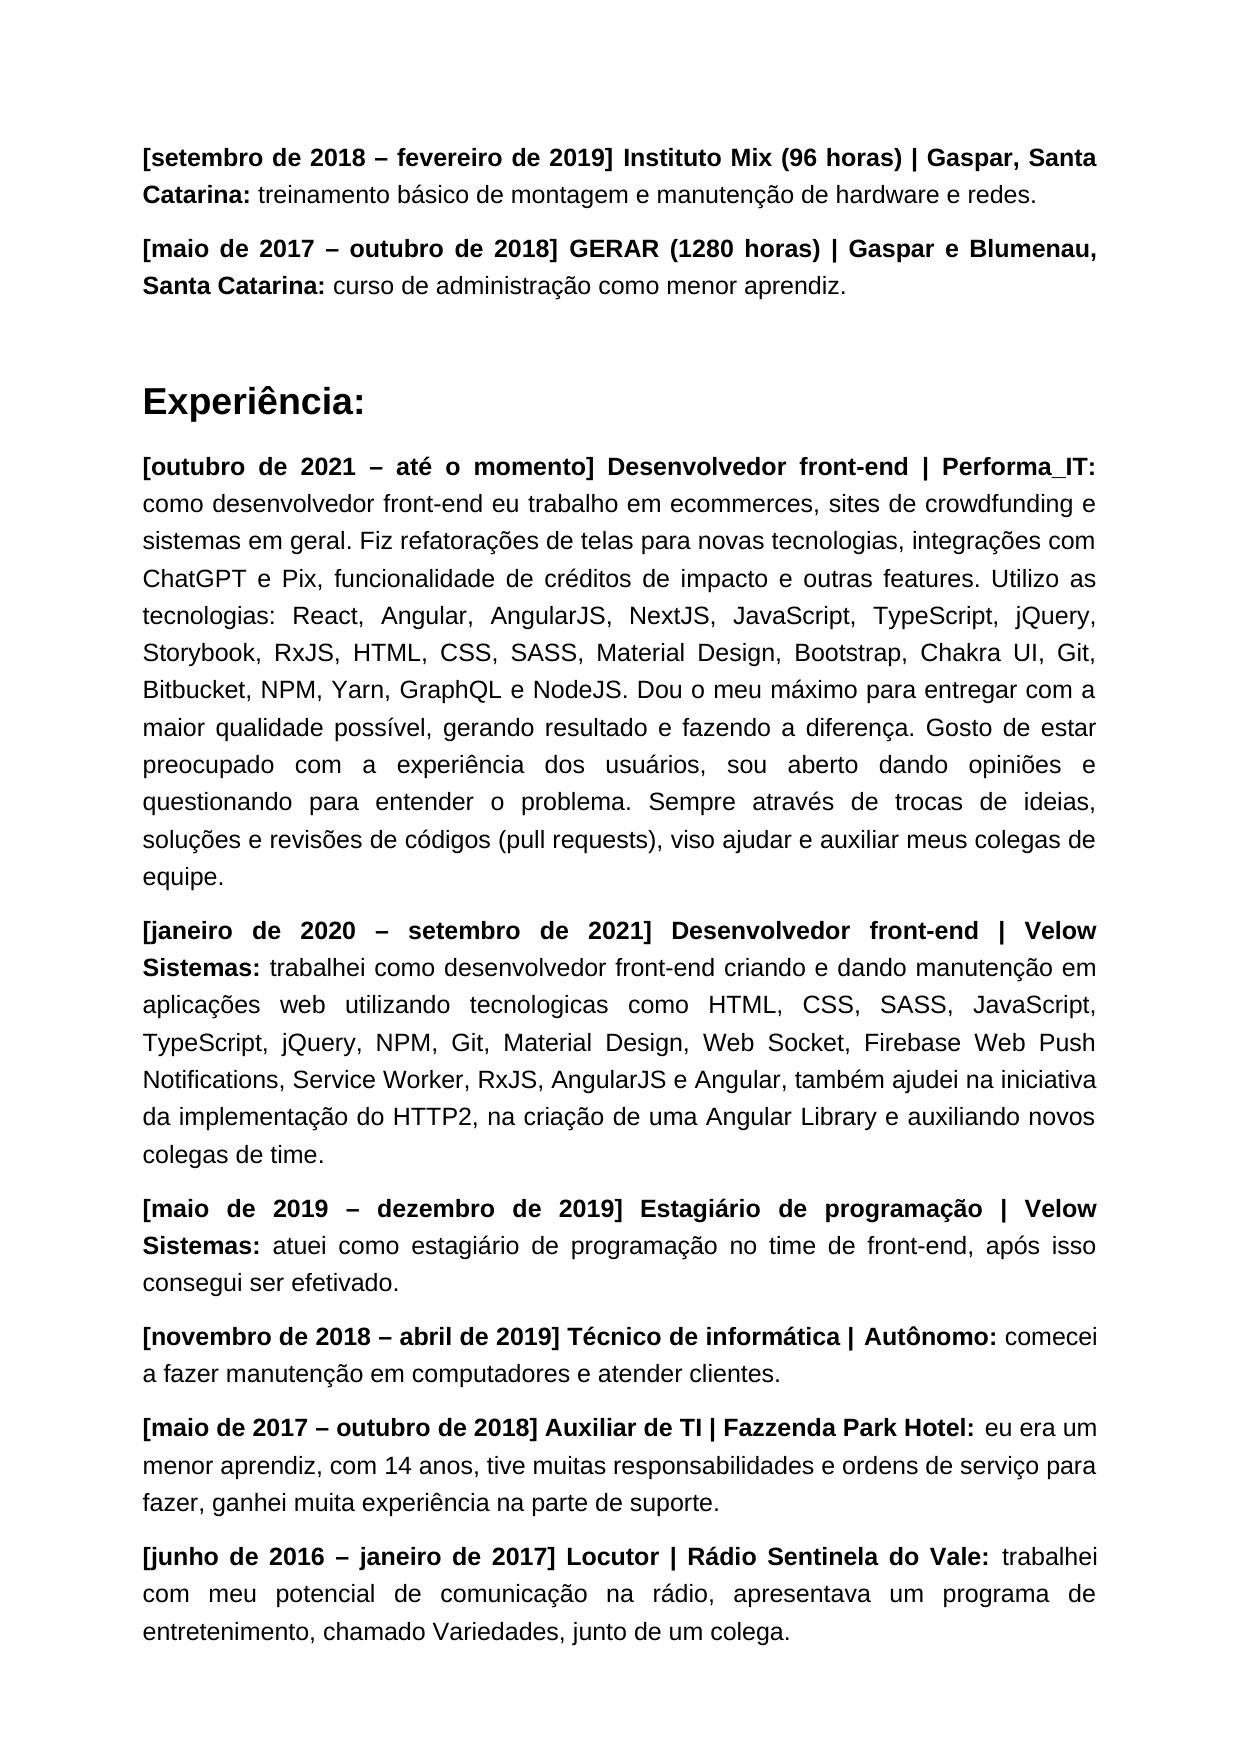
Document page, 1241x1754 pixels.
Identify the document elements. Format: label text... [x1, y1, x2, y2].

text [setembro de 2018 – fevereiro de 2019] Instituto Mix (96 horas) | Gaspar, Santa Catarina: treinamento básico de montagem e manutenção de hardware e redes. [142, 142, 1098, 208]
text [maio de 2017 – outubro de 2018] Auxiliar de TI | Fazzenda Park Hotel: eu era um menor aprendiz, com 14 anos, tive muitas responsabilidades e ordens de serviço para fazer, ganhei muita experiência na parte de suporte. [142, 1413, 1098, 1517]
text [junho de 2016 – janeiro de 2017] Locutor | Rádio Sentinela do Vale: trabalhei com meu potencial de comunicação na rádio, apresentava um programa de entretenimento, chamado Variedades, junto de um colega. [142, 1542, 1098, 1645]
text [outubro de 2021 – até o momento] Desenvolvedor front-end | Performa_IT: como desenvolvedor front-end eu trabalho em ecommerces, sites de crowdfunding e sistemas em geral. Fiz refatorações de telas para novas tecnologias, integrações com ChatGPT e Pix, funcionalidade de créditos de impacto e outras features. Utilizo as tecnologias: React, Angular, AngularJS, NextJS, JavaScript, TypeScript, jQuery, Storybook, RxJS, HTML, CSS, SASS, Material Design, Bootstrap, Chakra UI, Git, Bitbucket, NPM, Yarn, GraphQL e NodeJS. Dou o meu máximo para entregar com a maior qualidade possível, gerando resultado e fazendo a diferença. Gosto de estar preocupado com a experiência dos usuários, sou aberto dando opiniões e questionando para entender o problema. Sempre através de trocas de ideias, soluções e revisões de códigos (pull requests), viso ajudar e auxiliar meus colegas de equipe. [142, 452, 1098, 891]
text [janeiro de 2020 – setembro de 2021] Desenvolvedor front-end | Velow Sistemas: trabalhei como desenvolvedor front-end criando e dando manutenção em aplicações web utilizando tecnologicas como HTML, CSS, SASS, JavaScript, TypeScript, jQuery, NPM, Git, Material Design, Web Socket, Firebase Web Push Notifications, Service Worker, RxJS, AngularJS e Angular, também ajudei na iniciativa da implementação do HTTP2, na criação de uma Angular Library e auxiliando novos colegas de time. [142, 916, 1098, 1168]
text [maio de 2017 – outubro de 2018] GERAR (1280 horas) | Gaspar e Blumenau, Santa Catarina: curso de administração como menor aprendiz. [142, 234, 1098, 300]
text Experiência: [142, 379, 1098, 422]
text [maio de 2019 – dezembro de 2019] Estagiário de programação | Velow Sistemas: atuei como estagiário de programação no time de front-end, após isso consegui ser efetivado. [142, 1193, 1098, 1297]
text [novembro de 2018 – abril de 2019] Técnico de informática | Autônomo: comecei a fazer manutenção em computadores e atender clientes. [142, 1322, 1098, 1388]
